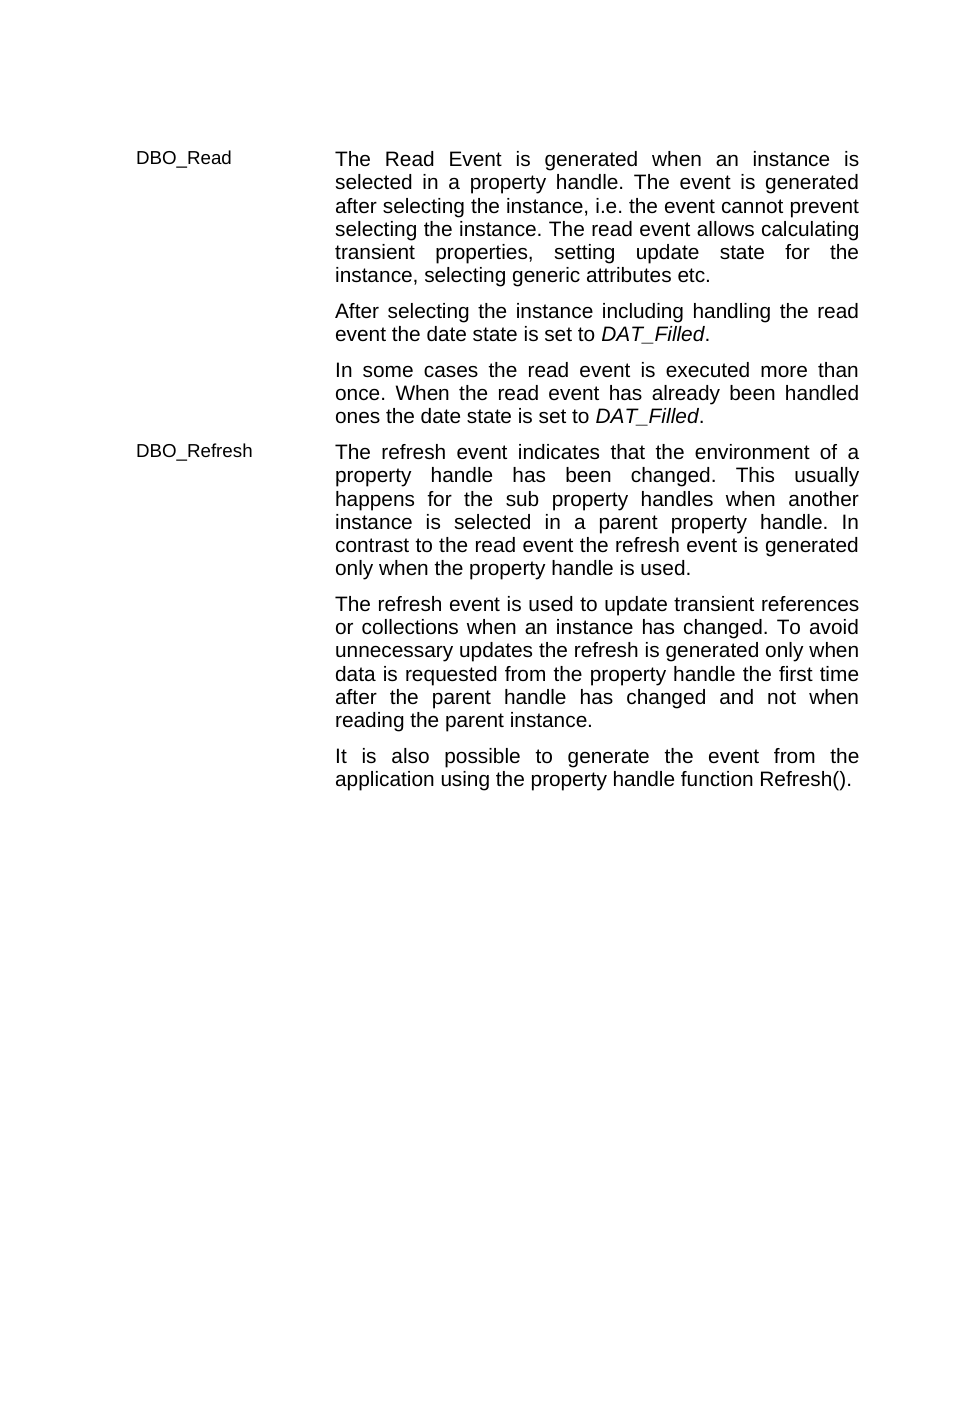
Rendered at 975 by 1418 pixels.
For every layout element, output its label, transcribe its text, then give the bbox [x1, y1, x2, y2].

table_cell DBO_Refresh [107, 441, 324, 803]
table_cell DBO_Read [107, 148, 324, 441]
table_cell The refresh event indicates that the environment of a property handle has been changed. This usually happens for the sub property handles when another instance is selected in a parent property handle. In contrast to the read event the refresh event is generated only when the property handle is used. The refresh event is used to update transient references or collections when an instance has changed. To avoid unnecessary updates the refresh is generated only when data is requested from the property handle the first time after the parent handle has changed and not when reading the parent instance. It is also possible to generate the event from the application using the property handle function Refresh(). [324, 441, 871, 803]
table_cell The Read Event is generated when an instance is selected in a property handle. The event is generated after selecting the instance, i.e. the event cannot prevent selecting the instance. The read event allows calculating transient properties, setting update state for the instance, selecting generic attributes etc. After selecting the instance including handling the read event the date state is set to DAT_Filled. In some cases the read event is executed more than once. When the read event has already been handled ones the date state is set to DAT_Filled. [324, 148, 871, 441]
